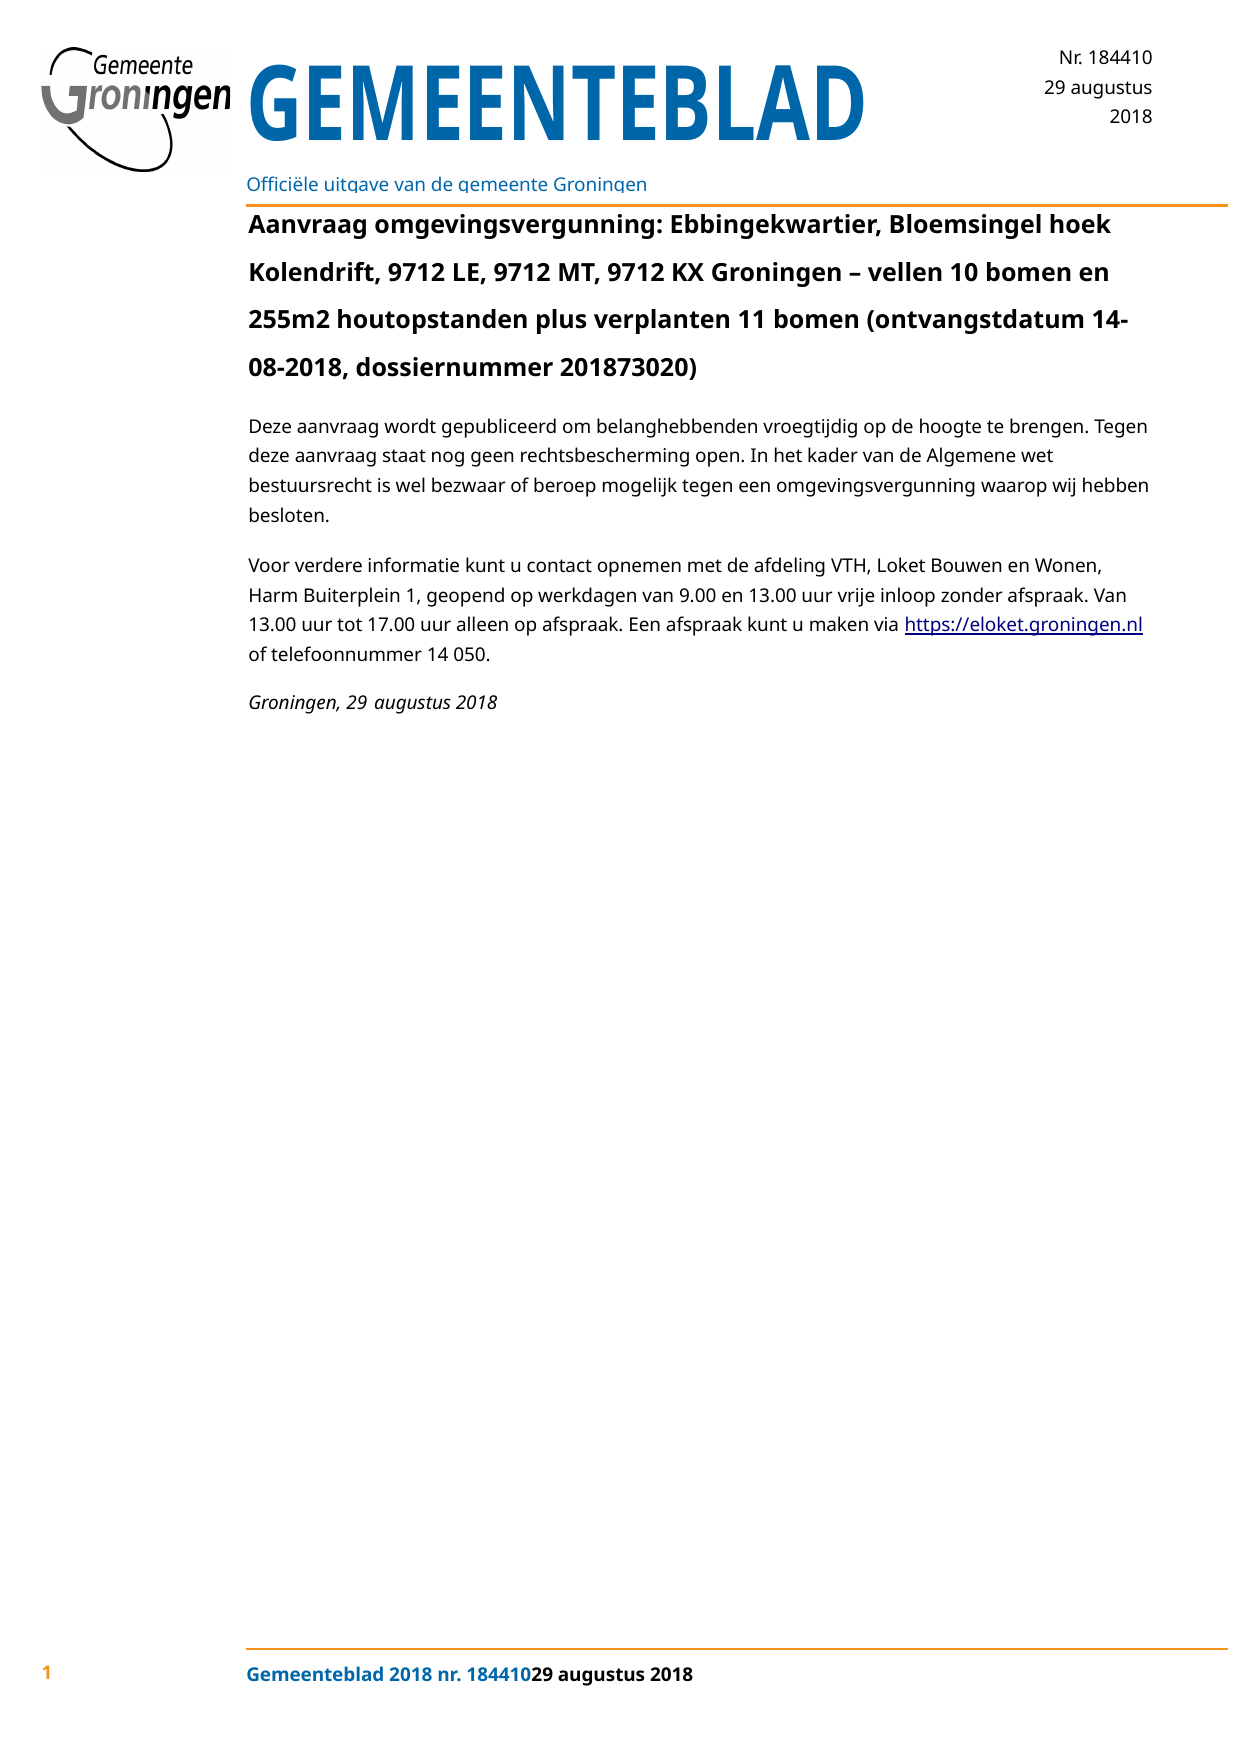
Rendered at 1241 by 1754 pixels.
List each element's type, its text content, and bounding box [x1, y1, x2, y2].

picture [41, 47, 231, 172]
text Voor verdere informatie kunt u contact opnemen met de afdeling VTH, Loket Bouwen en Wonen, Harm Buiterplein 1, geopend op werkdagen van 9.00 en 13.00 uur vrije inloop zonder afspraak. Van 13.00 uur tot 17.00 uur alleen op afspraak. Een afspraak kunt u maken via https://eloket.groningen.nl of telefoonnummer 14 050. [248, 552, 1152, 667]
text Aanvraag omgevingsvergunning: Ebbingekwartier, Bloemsingel hoek Kolendrift, 9712 LE, 9712 MT, 9712 KX Groningen – vellen 10 bomen en 255m2 houtopstanden plus verplanten 11 bomen (ontvangstdatum 14-08-2018, dossiernummer 201873020) [248, 207, 1152, 384]
text Groningen, 29 augustus 2018 [248, 689, 1152, 714]
text Deze aanvraag wordt gepubliceerd om belanghebbenden vroegtijdig op de hoogte te brengen. Tegen deze aanvraag staat nog geen rechtsbescherming open. In het kader van de Algemene wet bestuursrecht is wel bezwaar of beroep mogelijk tegen een omgevingsvergunning waarop wij hebben besloten. [248, 413, 1152, 528]
